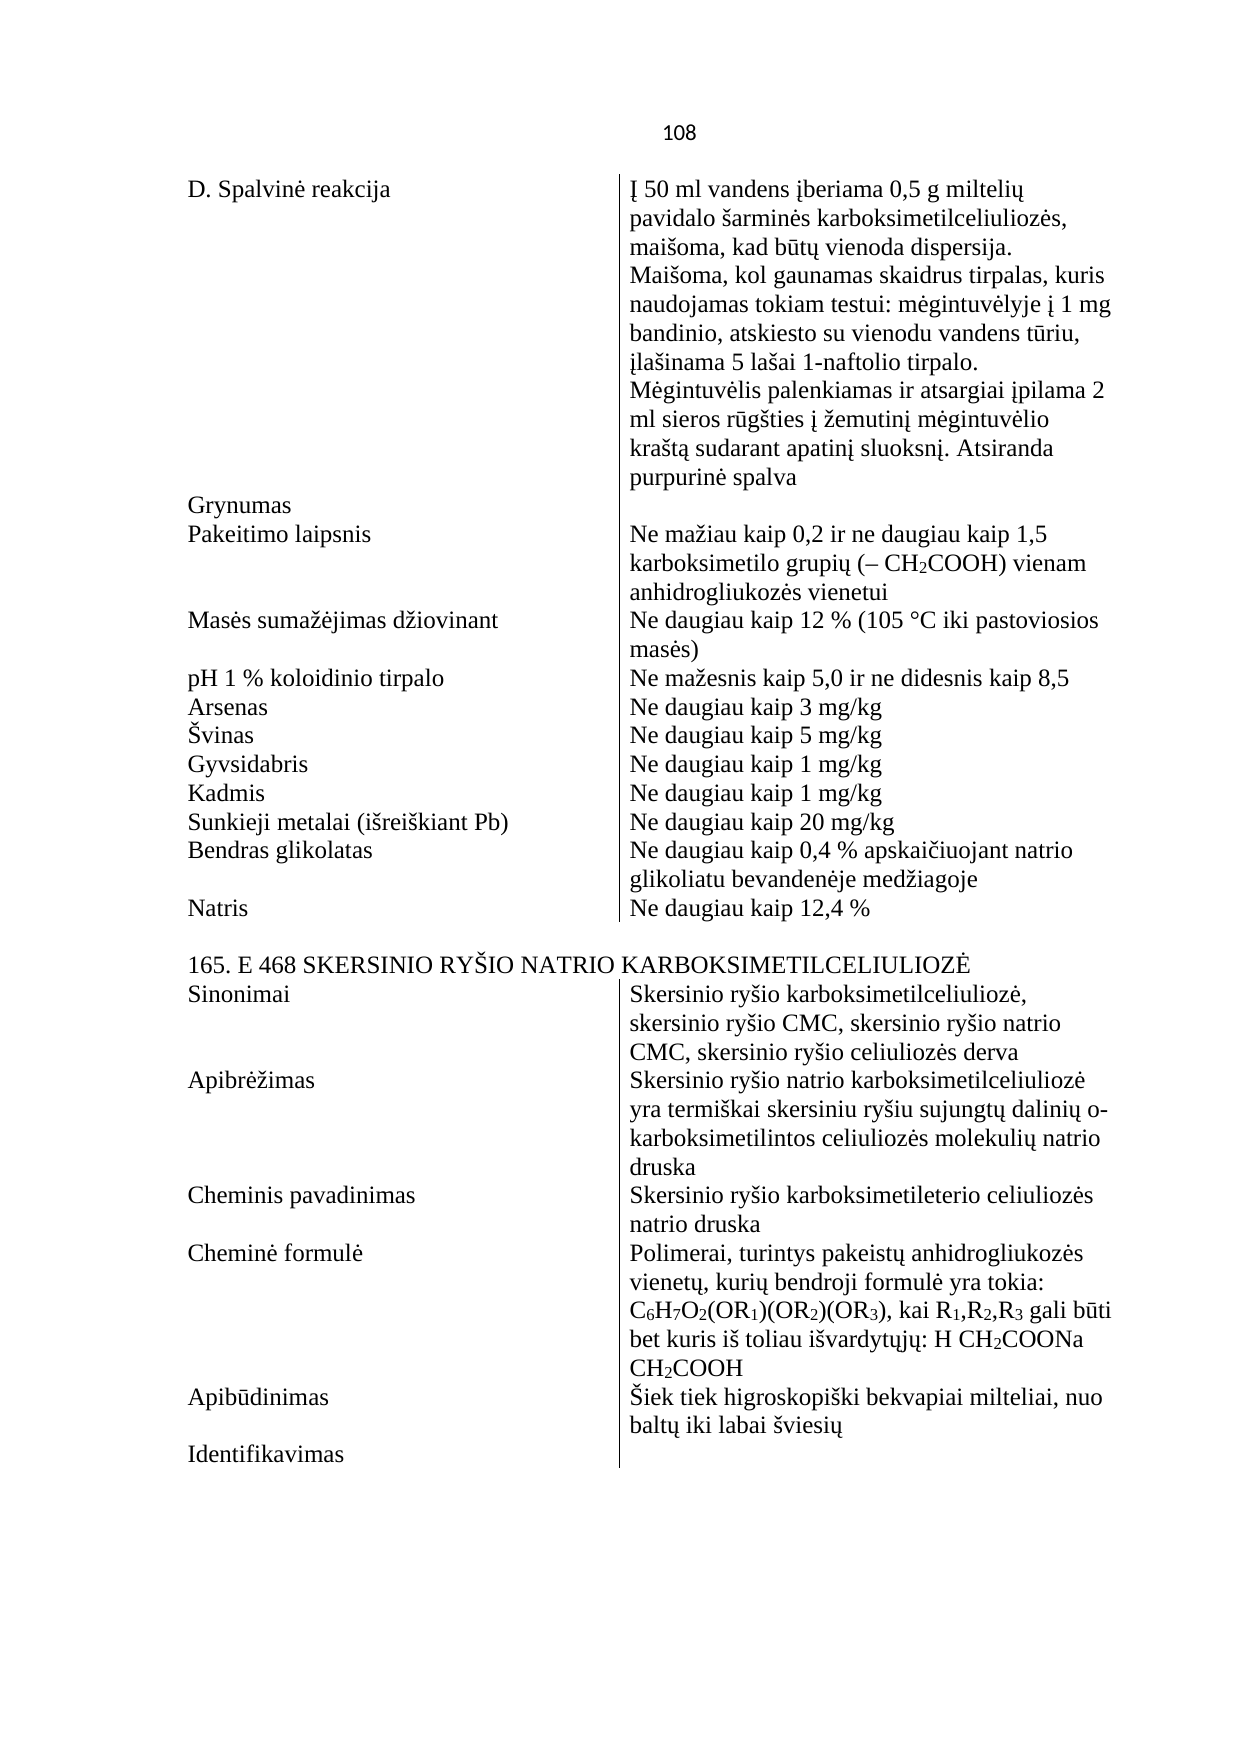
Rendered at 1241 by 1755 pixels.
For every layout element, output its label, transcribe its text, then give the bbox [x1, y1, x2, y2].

table_cell Sunkieji metalai (išreiškiant Pb) [177, 807, 619, 835]
table_cell Ne daugiau kaip 0,4 % apskaičiuojant natrio glikoliatu bevandenėje medžiagoje [620, 835, 1122, 893]
table_cell Švinas [177, 720, 619, 749]
table_cell Apibrėžimas [177, 1065, 619, 1180]
table_cell Pakeitimo laipsnis [177, 519, 619, 605]
table_cell Skersinio ryšio karboksimetilceliuliozė, skersinio ryšio CMC, skersinio ryšio natrio CMC, skersinio ryšio celiuliozės derva [620, 979, 1122, 1065]
table_cell Šiek tiek higroskopiški bekvapiai milteliai, nuo baltų iki labai šviesių [620, 1382, 1122, 1439]
table_cell Bendras glikolatas [177, 835, 619, 893]
table_cell Polimerai, turintys pakeistų anhidrogliukozės vienetų, kurių bendroji formulė yra tokia: C6H7O2(OR1)(OR2)(OR3), kai R1,R2,R3 gali būti bet kuris iš toliau išvardytųjų: H CH2COONa CH2COOH [620, 1238, 1122, 1382]
table_cell Identifikavimas [177, 1439, 619, 1468]
table_cell pH 1 % koloidinio tirpalo [177, 663, 619, 692]
table_cell Į 50 ml vandens įberiama 0,5 g miltelių pavidalo šarminės karboksimetilceliuliozės, maišoma, kad būtų vienoda dispersija. Maišoma, kol gaunamas skaidrus tirpalas, kuris naudojamas tokiam testui: mėgintuvėlyje į 1 mg bandinio, atskiesto su vienodu vandens tūriu, įlašinama 5 lašai 1-naftolio tirpalo. Mėgintuvėlis palenkiamas ir atsargiai įpilama 2 ml sieros rūgšties į žemutinį mėgintuvėlio kraštą sudarant apatinį sluoksnį. Atsiranda purpurinė spalva [620, 174, 1122, 490]
table_cell Ne daugiau kaip 5 mg/kg [620, 720, 1122, 749]
table_cell Masės sumažėjimas džiovinant [177, 605, 619, 663]
table_cell Ne mažiau kaip 0,2 ir ne daugiau kaip 1,5 karboksimetilo grupių (– CH2COOH) vienam anhidrogliukozės vienetui [620, 519, 1122, 605]
table_cell Ne daugiau kaip 1 mg/kg [620, 749, 1122, 778]
table_cell [620, 490, 1122, 519]
table_cell Ne mažesnis kaip 5,0 ir ne didesnis kaip 8,5 [620, 663, 1122, 692]
table_cell Ne daugiau kaip 1 mg/kg [620, 778, 1122, 807]
table_cell Natris [177, 893, 619, 922]
table_cell Ne daugiau kaip 3 mg/kg [620, 692, 1122, 720]
table_cell Sinonimai [177, 979, 619, 1065]
table_header 165. E 468 SKERSINIO RYŠIO NATRIO KARBOKSIMETILCELIULIOZĖ [177, 950, 1122, 979]
table_cell Cheminis pavadinimas [177, 1180, 619, 1238]
table_cell Arsenas [177, 692, 619, 720]
table_cell Apibūdinimas [177, 1382, 619, 1439]
table_cell Grynumas [177, 490, 619, 519]
table_cell Kadmis [177, 778, 619, 807]
table_cell Ne daugiau kaip 20 mg/kg [620, 807, 1122, 835]
table_cell D. Spalvinė reakcija [177, 174, 619, 490]
table_cell [620, 1439, 1122, 1468]
table_cell Ne daugiau kaip 12,4 % [620, 893, 1122, 922]
table_cell Skersinio ryšio karboksimetileterio celiuliozės natrio druska [620, 1180, 1122, 1238]
table_cell Ne daugiau kaip 12 % (105 °C iki pastoviosios masės) [620, 605, 1122, 663]
table_cell Skersinio ryšio natrio karboksimetilceliuliozė yra termiškai skersiniu ryšiu sujungtų dalinių o-karboksimetilintos celiuliozės molekulių natrio druska [620, 1065, 1122, 1180]
table_cell Cheminė formulė [177, 1238, 619, 1382]
table_cell Gyvsidabris [177, 749, 619, 778]
